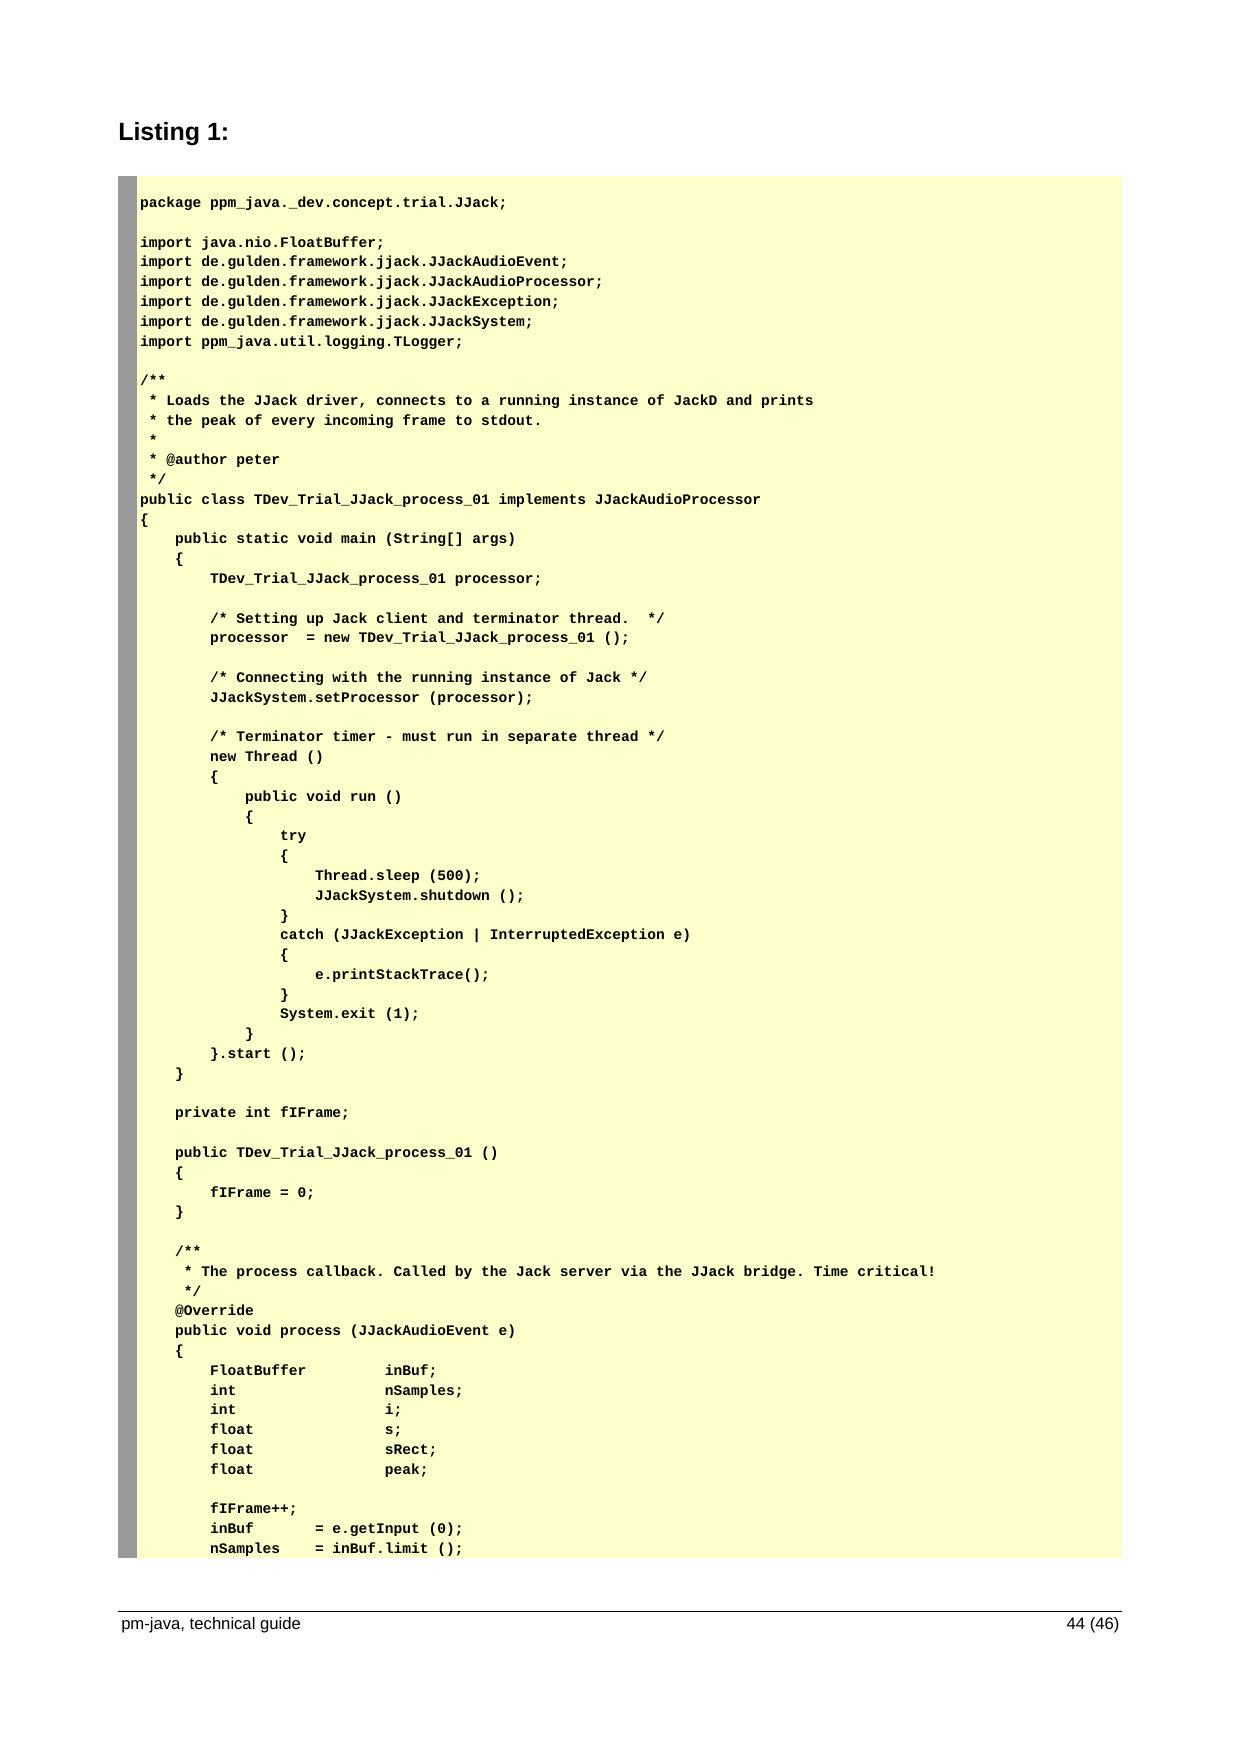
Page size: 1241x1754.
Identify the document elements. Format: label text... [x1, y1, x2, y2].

list import de.gulden.framework.jjack.JJackException; [137, 294, 1122, 311]
list package ppm_java._dev.concept.trial.JJack; [137, 195, 1122, 212]
list } [137, 987, 1122, 1003]
list nSamples = inBuf.limit (); [137, 1541, 1122, 1558]
list import de.gulden.framework.jjack.JJackAudioEvent; [137, 255, 1122, 271]
list */ [137, 472, 1122, 489]
list /* Connecting with the running instance of Jack */ [137, 670, 1122, 687]
list } [137, 1027, 1122, 1043]
list { [137, 947, 1122, 964]
list TDev_Trial_JJack_process_01 processor; [137, 571, 1122, 588]
list /* Terminator timer - must run in separate thread */ [137, 730, 1122, 746]
list * The process callback. Called by the Jack server via the JJack bridge. Time critical! [137, 1264, 1122, 1281]
list { [137, 769, 1122, 786]
list System.exit (1); [137, 1007, 1122, 1023]
list * the peak of every incoming frame to stdout. [137, 413, 1122, 429]
list catch (JJackException | InterruptedException e) [137, 928, 1122, 944]
list } [137, 1205, 1122, 1221]
list { [137, 512, 1122, 528]
list processor = new TDev_Trial_JJack_process_01 (); [137, 631, 1122, 647]
list /* Setting up Jack client and terminator thread. */ [137, 611, 1122, 627]
list int i; [137, 1403, 1122, 1419]
list public static void main (String[] args) [137, 532, 1122, 548]
list float s; [137, 1422, 1122, 1439]
list * [137, 433, 1122, 449]
list import de.gulden.framework.jjack.JJackSystem; [137, 314, 1122, 331]
list JJackSystem.setProcessor (processor); [137, 690, 1122, 707]
list { [137, 1343, 1122, 1360]
list /** [137, 1244, 1122, 1261]
list { [137, 552, 1122, 568]
list new Thread () [137, 749, 1122, 766]
list public TDev_Trial_JJack_process_01 () [137, 1145, 1122, 1162]
list Thread.sleep (500); [137, 868, 1122, 885]
list int nSamples; [137, 1383, 1122, 1399]
list public class TDev_Trial_JJack_process_01 implements JJackAudioProcessor [137, 492, 1122, 509]
list { [137, 1165, 1122, 1182]
list { [137, 809, 1122, 825]
list public void run () [137, 789, 1122, 806]
list } [137, 1066, 1122, 1083]
list e.printStackTrace(); [137, 967, 1122, 984]
list float peak; [137, 1462, 1122, 1478]
list * @author peter [137, 453, 1122, 469]
list float sRect; [137, 1442, 1122, 1459]
subtitle Listing 1: [118, 118, 1122, 146]
list FloatBuffer inBuf; [137, 1363, 1122, 1379]
list JJackSystem.shutdown (); [137, 888, 1122, 904]
list import java.nio.FloatBuffer; [137, 235, 1122, 251]
list } [137, 908, 1122, 924]
list import ppm_java.util.logging.TLogger; [137, 334, 1122, 350]
list fIFrame = 0; [137, 1185, 1122, 1201]
list inBuf = e.getInput (0); [137, 1521, 1122, 1538]
list fIFrame++; [137, 1502, 1122, 1518]
list * Loads the JJack driver, connects to a running instance of JackD and prints [137, 393, 1122, 410]
list */ [137, 1284, 1122, 1300]
list import de.gulden.framework.jjack.JJackAudioProcessor; [137, 274, 1122, 291]
list /** [137, 373, 1122, 390]
list @Override [137, 1304, 1122, 1320]
list private int fIFrame; [137, 1106, 1122, 1122]
list }.start (); [137, 1046, 1122, 1063]
list { [137, 848, 1122, 865]
list public void process (JJackAudioEvent e) [137, 1323, 1122, 1340]
list try [137, 829, 1122, 845]
